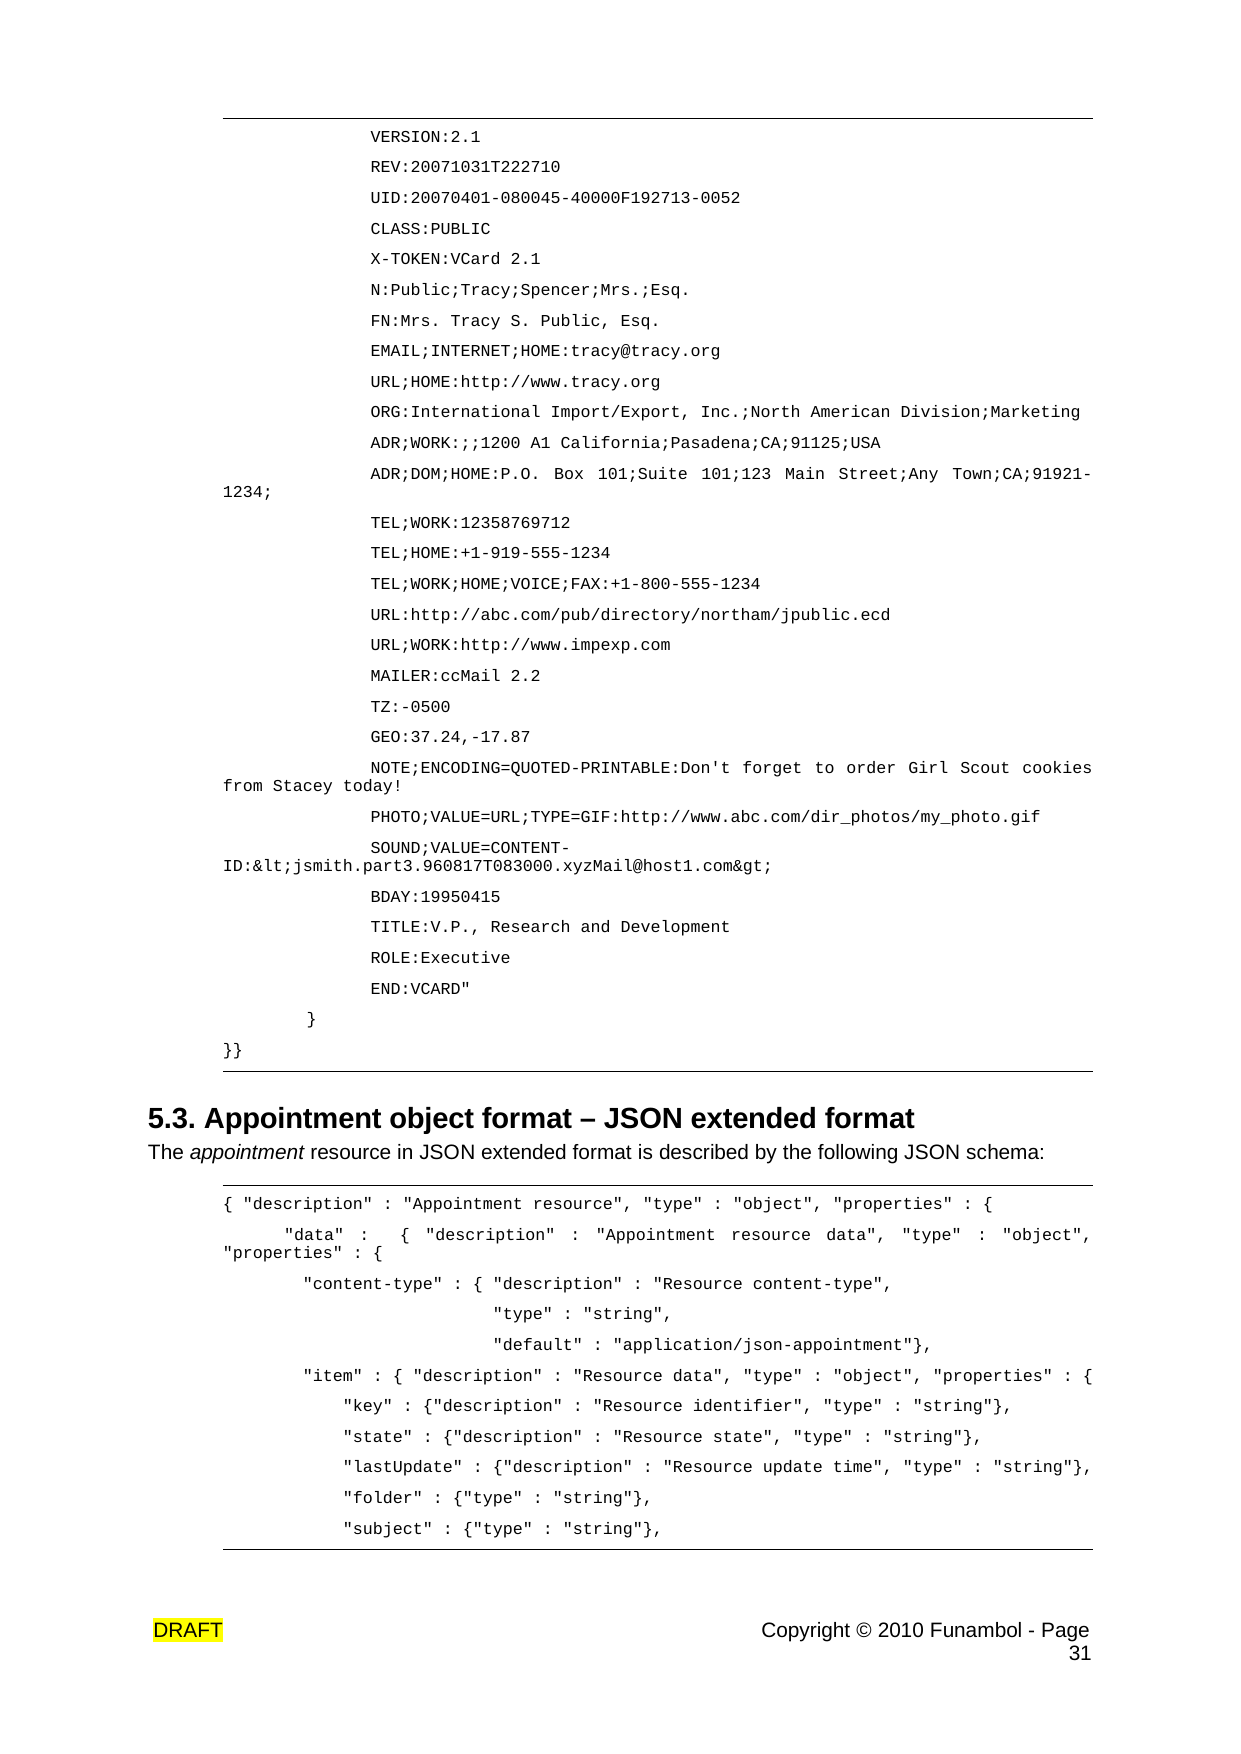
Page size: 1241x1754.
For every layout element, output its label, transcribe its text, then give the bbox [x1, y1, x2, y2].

text SOUND;VALUE=CONTENT-ID:&lt;jsmith.part3.960817T083000.xyzMail@host1.com&gt; [223, 829, 1093, 877]
text FN:Mrs. Tracy S. Public, Esq. [223, 302, 1093, 331]
list }} [223, 1031, 1093, 1071]
text URL;HOME:http://www.tracy.org [223, 363, 1093, 392]
text "state" : {"description" : "Resource state", "type" : "string"}, [223, 1418, 1093, 1447]
text } [223, 1001, 1093, 1030]
text "folder" : {"type" : "string"}, [223, 1479, 1093, 1508]
text X-TOKEN:VCard 2.1 [223, 241, 1093, 270]
text GEO:37.24,-17.87 [223, 718, 1093, 748]
text TEL;HOME:+1-919-555-1234 [223, 535, 1093, 564]
subtitle Appointment object format – JSON extended format [148, 1102, 1093, 1134]
text ROLE:Executive [223, 939, 1093, 968]
text URL;WORK:http://www.impexp.com [223, 627, 1093, 656]
text The appointment resource in JSON extended format is described by the following JSON schema: [148, 1141, 1093, 1164]
text "subject" : {"type" : "string"}, [223, 1510, 1093, 1549]
text N:Public;Tracy;Spencer;Mrs.;Esq. [223, 271, 1093, 300]
text EMAIL;INTERNET;HOME:tracy@tracy.org [223, 332, 1093, 362]
text "key" : {"description" : "Resource identifier", "type" : "string"}, [223, 1387, 1093, 1417]
text NOTE;ENCODING=QUOTED-PRINTABLE:Don't forget to order Girl Scout cookies from Stacey today! [223, 749, 1093, 797]
text { "description" : "Appointment resource", "type" : "object", "properties" : { [223, 1186, 1093, 1214]
text "type" : "string", [223, 1296, 1093, 1325]
text PHOTO;VALUE=URL;TYPE=GIF:http://www.abc.com/dir_photos/my_photo.gif [223, 798, 1093, 827]
text CLASS:PUBLIC [223, 210, 1093, 239]
text UID:20070401-080045-40000F192713-0052 [223, 179, 1093, 208]
text URL:http://abc.com/pub/directory/northam/jpublic.ecd [223, 596, 1093, 625]
text "lastUpdate" : {"description" : "Resource update time", "type" : "string"}, [223, 1449, 1093, 1478]
text "content-type" : { "description" : "Resource content-type", [223, 1265, 1093, 1294]
text ADR;WORK:;;1200 A1 California;Pasadena;CA;91125;USA [223, 424, 1093, 453]
text VERSION:2.1 [223, 119, 1093, 147]
text ORG:International Import/Export, Inc.;North American Division;Marketing [223, 394, 1093, 423]
text "default" : "application/json-appointment"}, [223, 1326, 1093, 1355]
text "data" : { "description" : "Appointment resource data", "type" : "object", "properties" : { [223, 1216, 1093, 1263]
text MAILER:ccMail 2.2 [223, 657, 1093, 686]
text ADR;DOM;HOME:P.O. Box 101;Suite 101;123 Main Street;Any Town;CA;91921-1234; [223, 455, 1093, 503]
text BDAY:19950415 [223, 878, 1093, 907]
text END:VCARD" [223, 970, 1093, 999]
text TEL;WORK:12358769712 [223, 504, 1093, 533]
text TITLE:V.P., Research and Development [223, 909, 1093, 938]
text TEL;WORK;HOME;VOICE;FAX:+1-800-555-1234 [223, 565, 1093, 594]
text "item" : { "description" : "Resource data", "type" : "object", "properties" : { [223, 1357, 1093, 1386]
text TZ:-0500 [223, 688, 1093, 717]
text REV:20071031T222710 [223, 149, 1093, 178]
